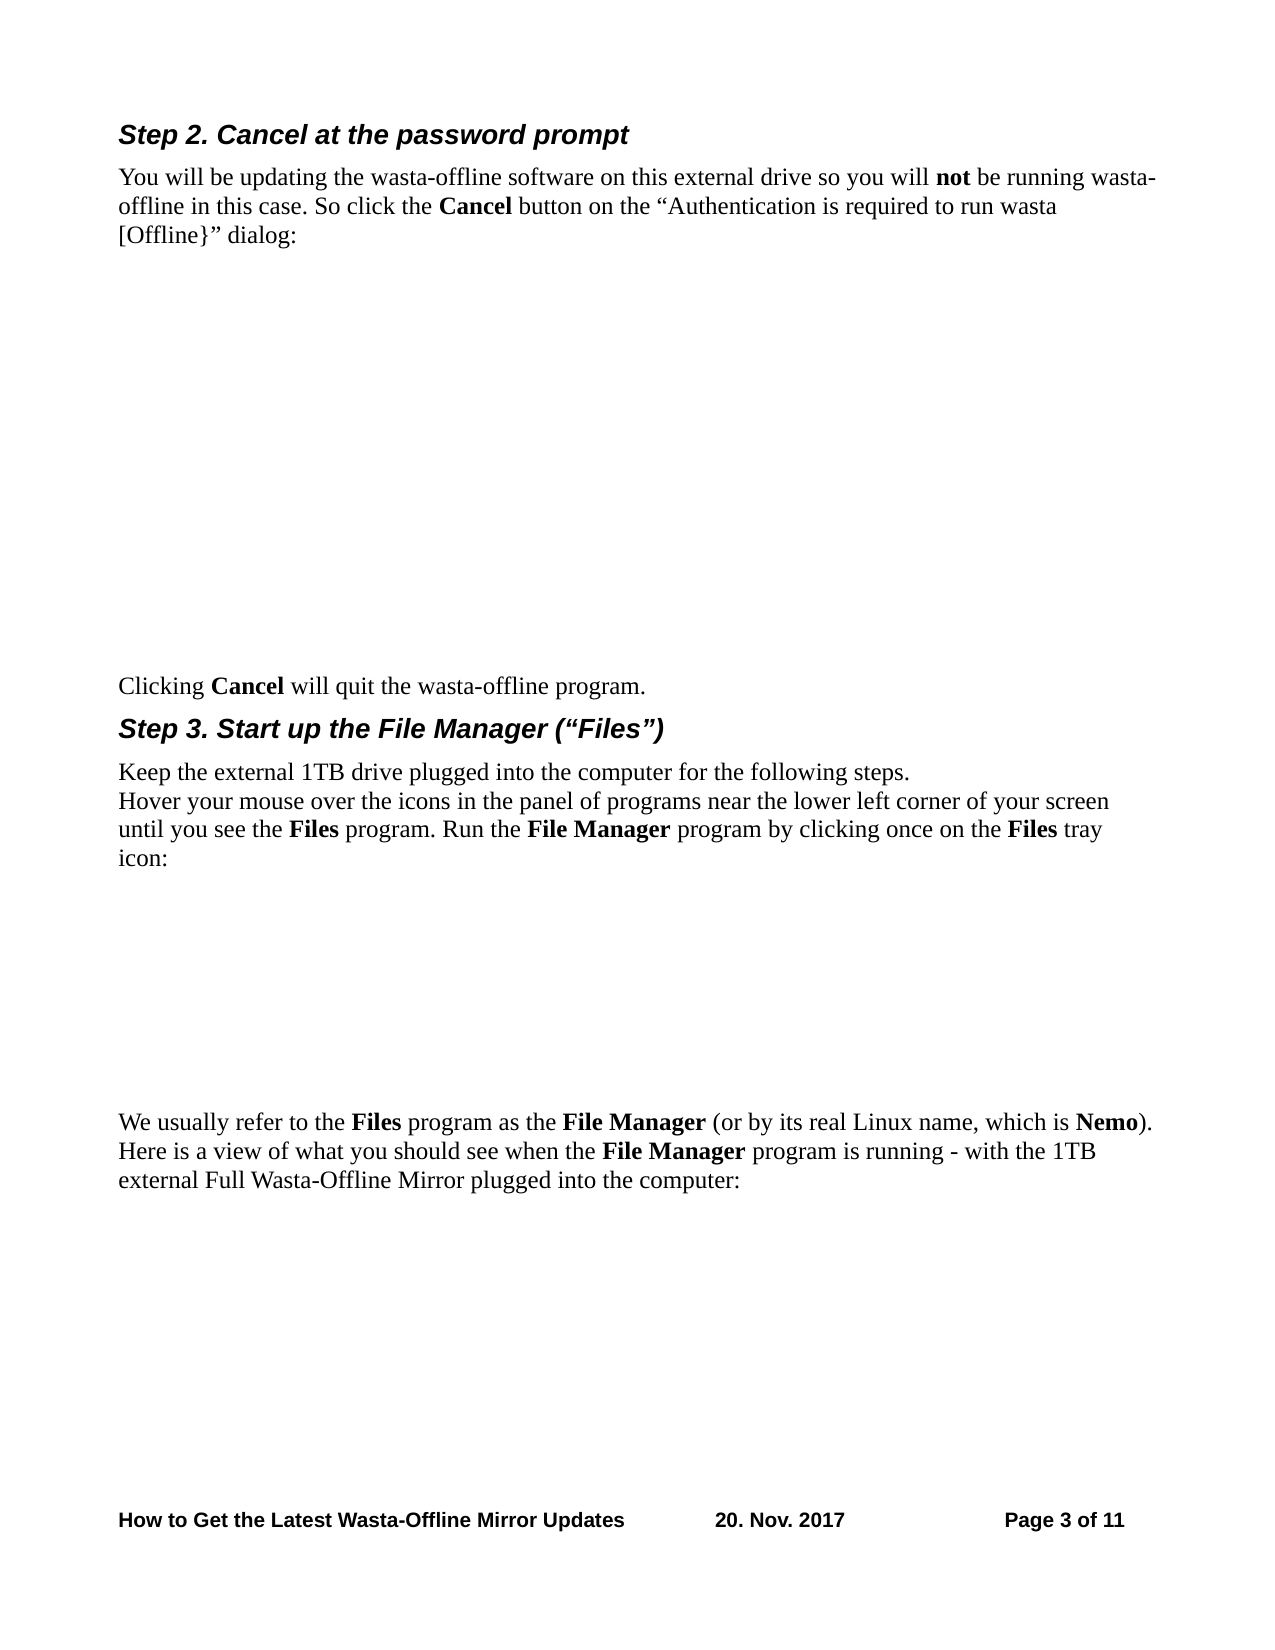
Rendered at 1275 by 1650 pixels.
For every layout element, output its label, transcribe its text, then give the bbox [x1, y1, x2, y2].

text Clicking Cancel will quit the wasta-offline program. [118, 671, 1157, 700]
text Keep the external 1TB drive plugged into the computer for the following steps. [118, 757, 1157, 786]
text Hover your mouse over the icons in the panel of programs near the lower left corner of your screen until you see the Files program. Run the File Manager program by clicking once on the Files tray icon: [118, 786, 1157, 872]
text You will be updating the wasta-offline software on this external drive so you will not be running wasta-offline in this case. So click the Cancel button on the “Authentication is required to run wasta [Offline}” dialog: [118, 162, 1157, 249]
subtitle Step 2. Cancel at the password prompt [118, 118, 1157, 150]
text We usually refer to the Files program as the File Manager (or by its real Linux name, which is Nemo). Here is a view of what you should see when the File Manager program is running - with the 1TB external Full Wasta-Offline Mirror plugged into the computer: [118, 1107, 1157, 1194]
subtitle Step 3. Start up the File Manager (“Files”) [118, 713, 1157, 744]
